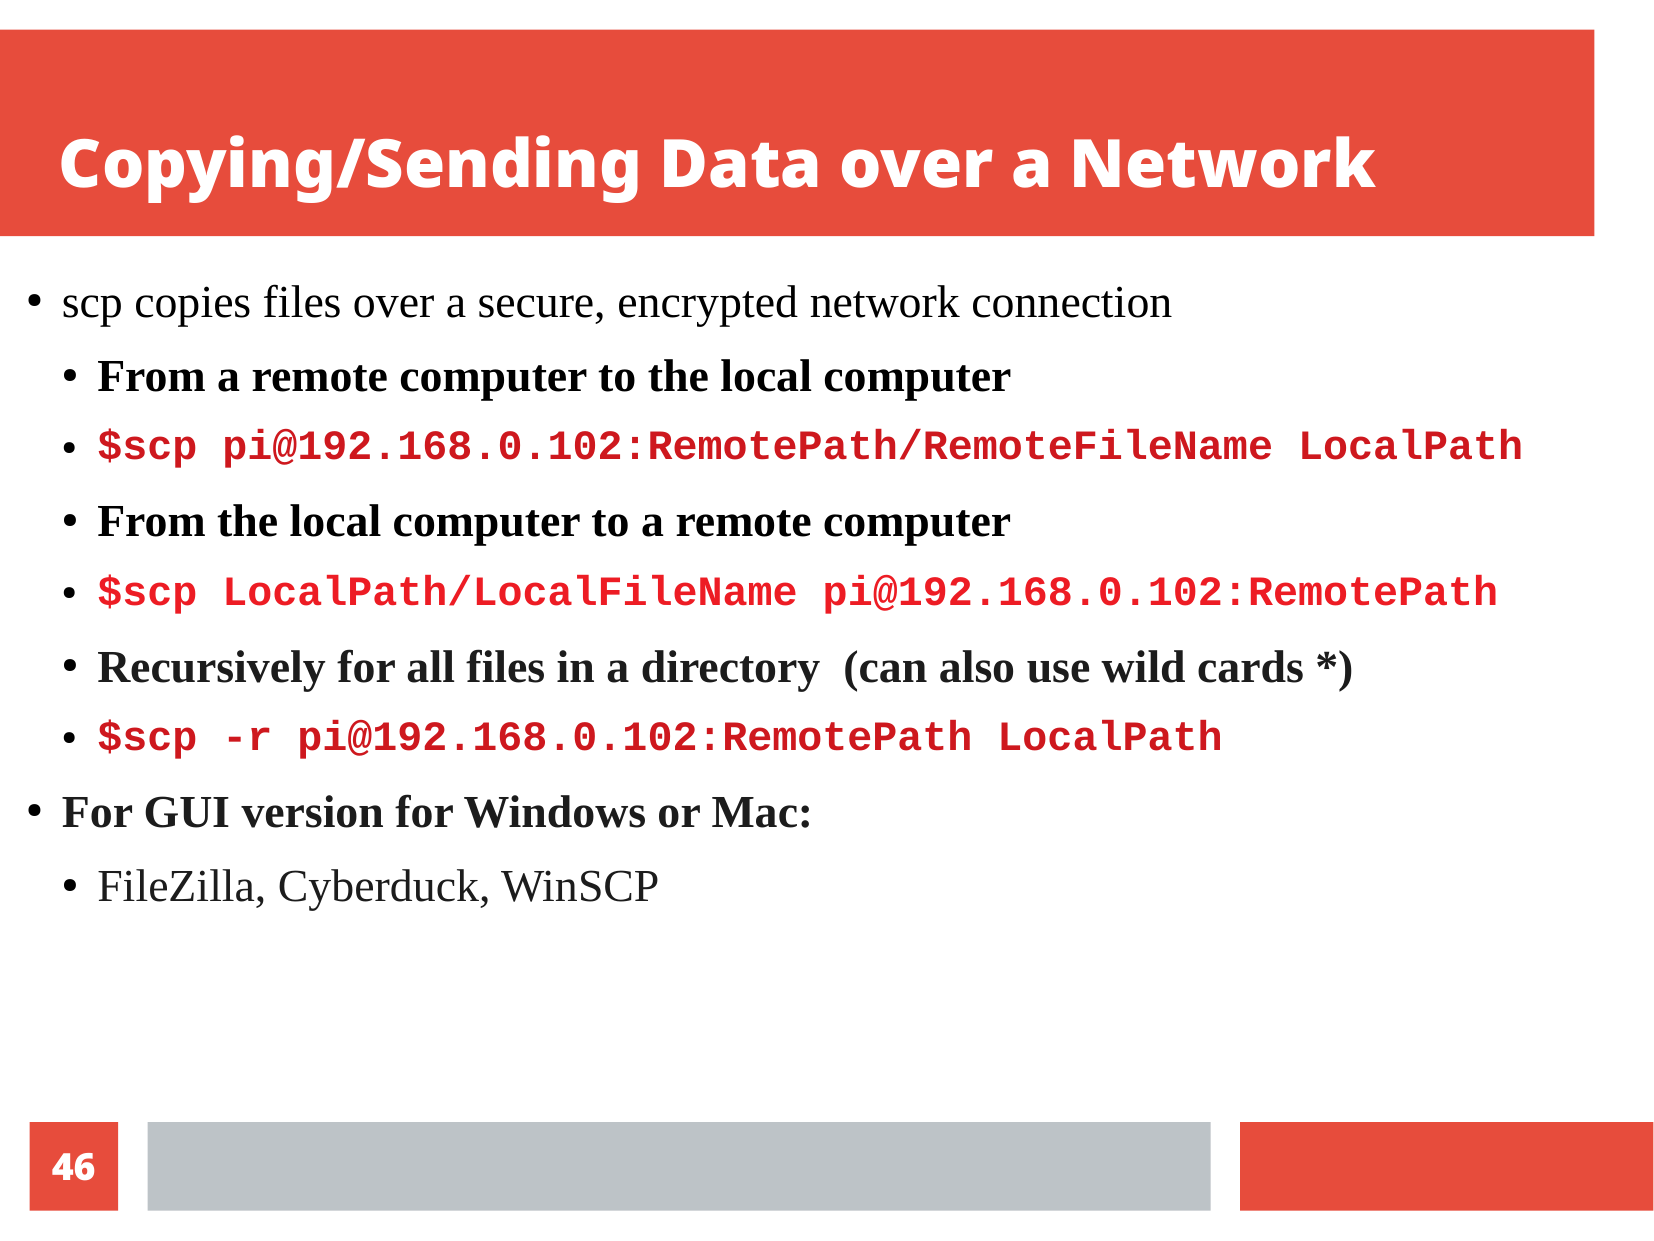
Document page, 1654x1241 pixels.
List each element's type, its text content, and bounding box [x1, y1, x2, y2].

list scp copies files over a secure, encrypted network connection From a remote computer to the local computer $scp pi@192.168.0.102:RemotePath/RemoteFileName LocalPath From the local computer to a remote computer $scp LocalPath/LocalFileName pi@192.168.0.102:RemotePath Recursively for all files in a directory (can also use wild cards *) $scp -r pi@192.168.0.102:RemotePath LocalPath For GUI version for Windows or Mac: FileZilla, Cyberduck, WinSCP [26, 276, 1599, 1093]
title Copying/Sending Data over a Network [59, 59, 1595, 207]
